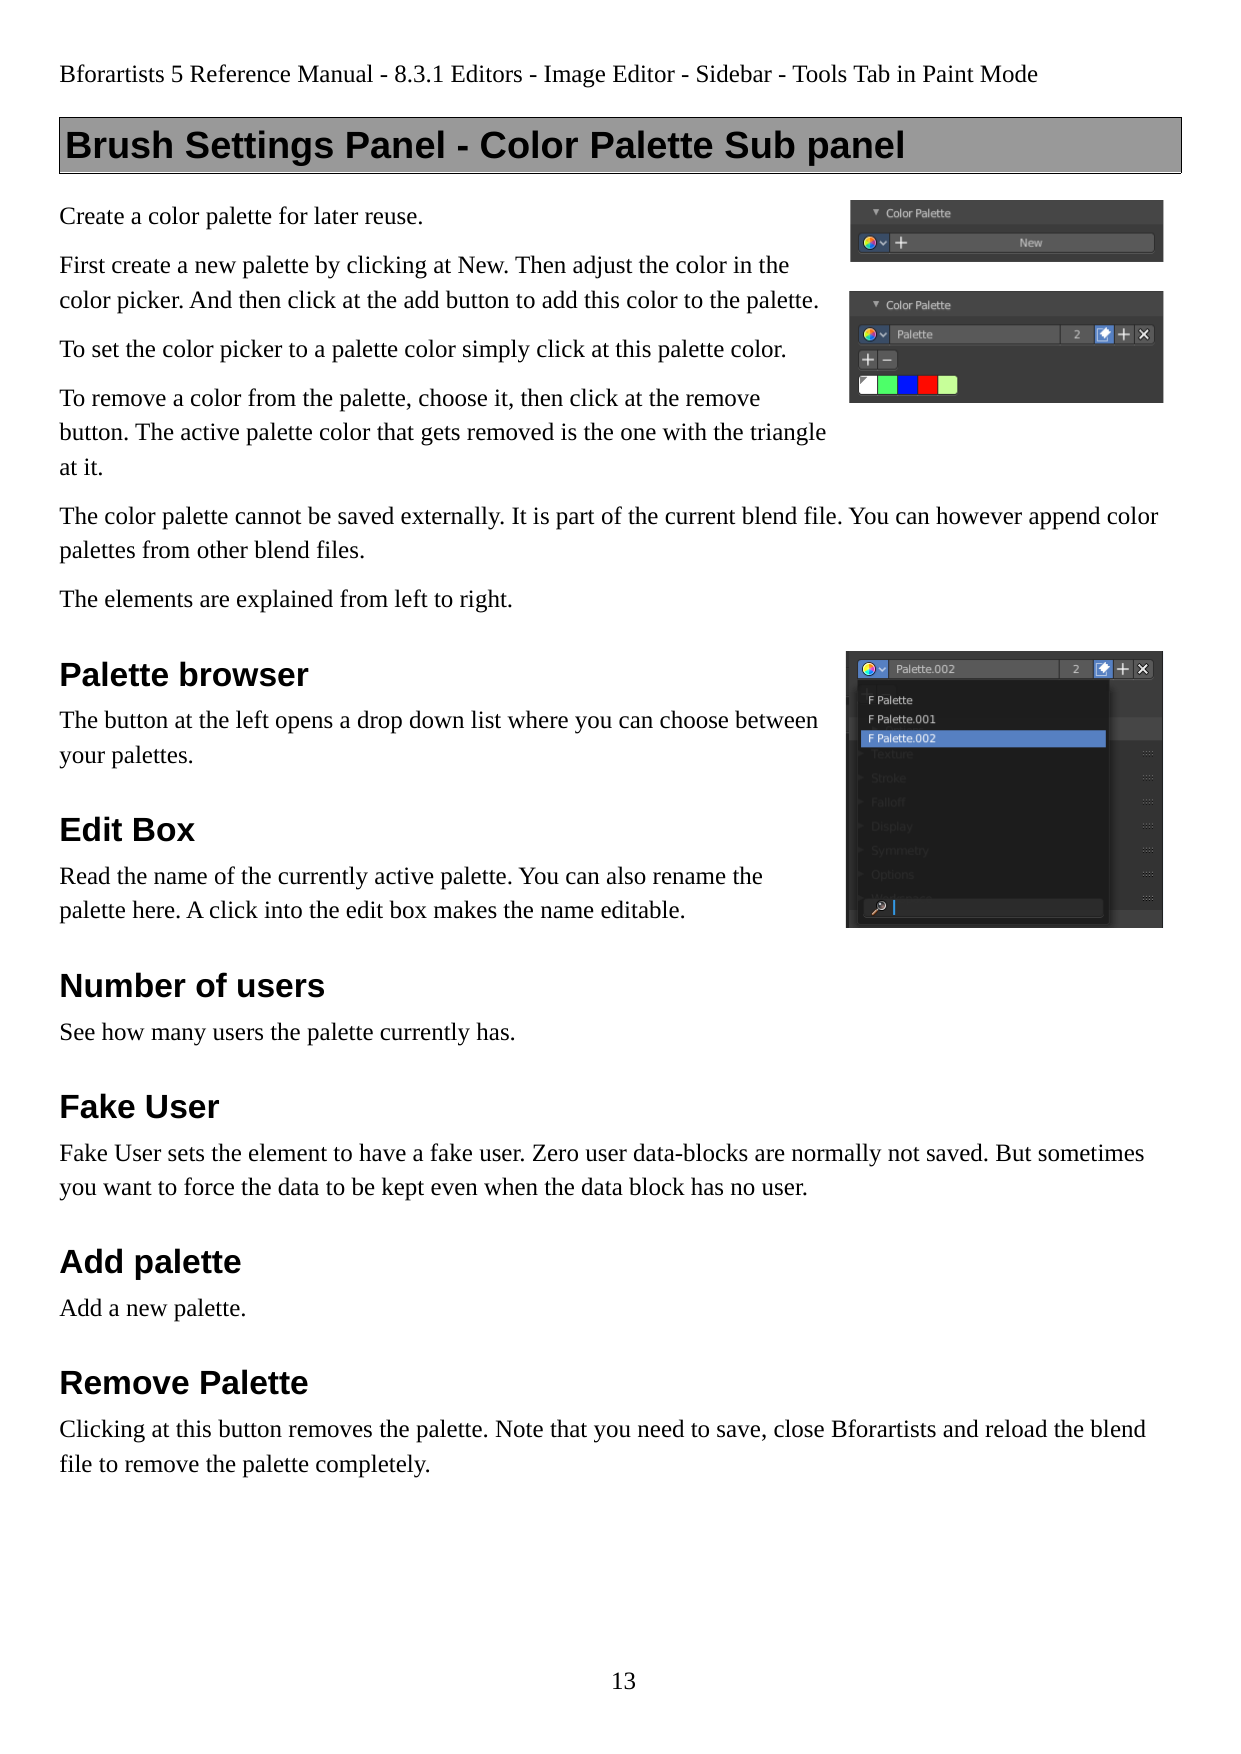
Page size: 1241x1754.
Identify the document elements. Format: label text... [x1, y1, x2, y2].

picture [849, 291, 1164, 403]
text First create a new palette by clicking at New. Then adjust the color in the color picker. And then click at the add button to add this color to the palette. [59, 250, 1181, 314]
picture [845, 651, 1164, 928]
subtitle Fake User [59, 1087, 1181, 1125]
text Read the name of the currently active palette. You can also rename the palette here. A click into the edit box makes the name editable. [59, 861, 845, 924]
table_header Brush Settings Panel - Color Palette Sub panel [60, 118, 1181, 172]
picture [850, 200, 1164, 262]
subtitle [1164, 654, 1181, 693]
text To set the color picker to a palette color simply click at this palette color. [59, 334, 849, 363]
text The button at the left opens a drop down list where you can choose between your palettes. [59, 706, 845, 769]
text The color palette cannot be saved externally. It is part of the current blend file. You can however append color palettes from other blend files. [59, 501, 1181, 564]
subtitle Palette browser [59, 654, 845, 693]
subtitle Remove Palette [59, 1363, 1181, 1402]
subtitle [1164, 810, 1181, 849]
text Fake User sets the element to have a fake user. Zero user data-blocks are normally not saved. But sometimes you want to force the data to be kept even when the data block has no user. [59, 1138, 1181, 1201]
text The elements are explained from left to right. [59, 584, 1181, 613]
subtitle Edit Box [59, 810, 845, 849]
text To remove a color from the palette, choose it, then click at the remove button. The active palette color that gets removed is the one with the triangle at it. [59, 383, 1181, 481]
text See how many users the palette currently has. [59, 1017, 1181, 1045]
subtitle Number of users [59, 966, 1181, 1004]
text Clicking at this button removes the palette. Note that you need to save, close Bforartists and reload the blend file to remove the palette completely. [59, 1414, 1181, 1477]
subtitle Add palette [59, 1242, 1181, 1281]
text Create a color palette for later reuse. [59, 201, 850, 230]
text Add a new palette. [59, 1293, 1181, 1322]
